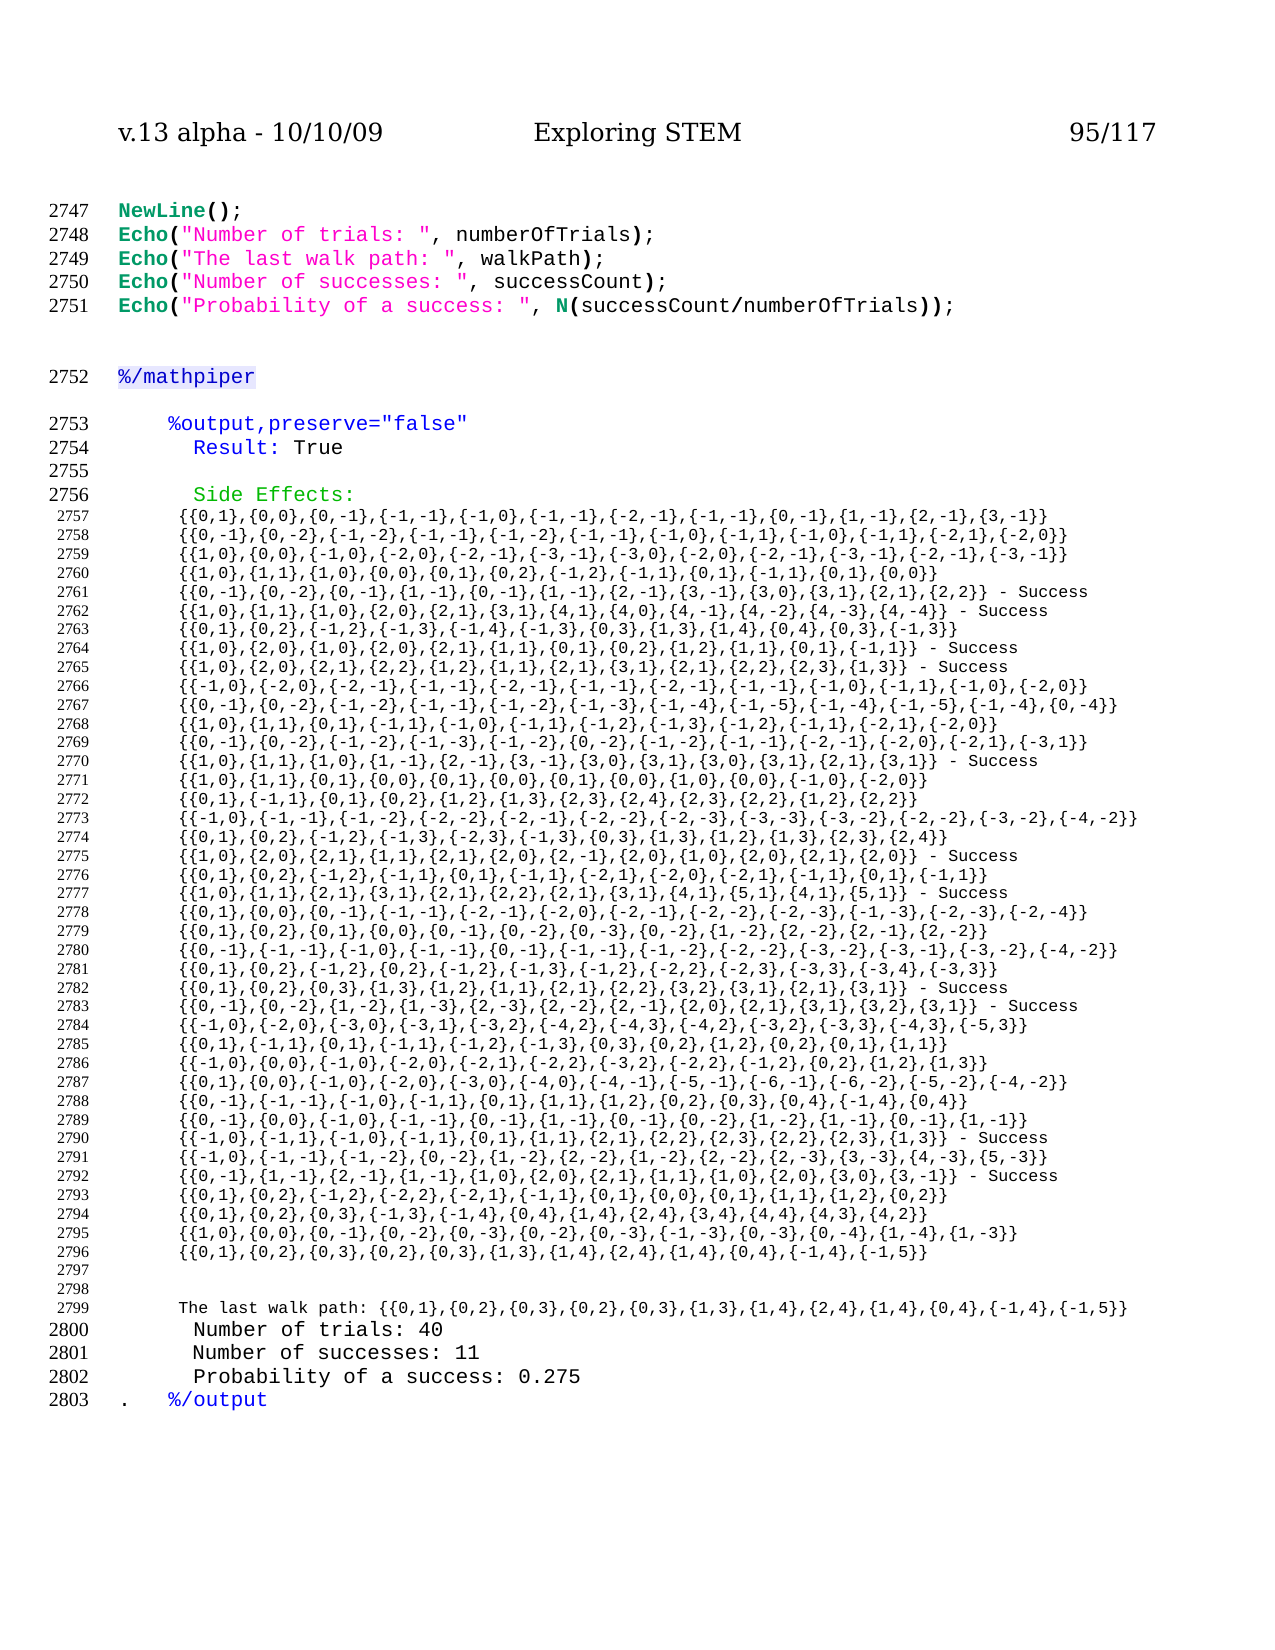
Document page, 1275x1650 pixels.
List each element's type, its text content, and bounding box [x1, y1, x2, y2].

text {{0,-1},{0,-2},{-1,-2},{-1,-1},{-1,-2},{-1,-1},{-1,0},{-1,1},{-1,0},{-1,1},{-2,1},{-2,0}} [118, 527, 1157, 546]
text {{1,0},{1,1},{0,1},{0,0},{0,1},{0,0},{0,1},{0,0},{1,0},{0,0},{-1,0},{-2,0}} [118, 772, 1157, 791]
text {{-1,0},{-1,1},{-1,0},{-1,1},{0,1},{1,1},{2,1},{2,2},{2,3},{2,2},{2,3},{1,3}} - Success [118, 1130, 1157, 1149]
text NewLine(); [118, 200, 1157, 224]
text Echo("Probability of a success: ", N(successCount/numberOfTrials)); [118, 295, 1157, 319]
text {{0,-1},{-1,-1},{-1,0},{-1,1},{0,1},{1,1},{1,2},{0,2},{0,3},{0,4},{-1,4},{0,4}} [118, 1092, 1157, 1111]
text . %/output [118, 1389, 1157, 1413]
text {{0,1},{0,0},{0,-1},{-1,-1},{-1,0},{-1,-1},{-2,-1},{-1,-1},{0,-1},{1,-1},{2,-1},{3,-1}} [118, 508, 1157, 527]
text Number of trials: 40 [118, 1318, 1157, 1342]
text {{1,0},{1,1},{1,0},{2,0},{2,1},{3,1},{4,1},{4,0},{4,-1},{4,-2},{4,-3},{4,-4}} - Success [118, 602, 1157, 621]
text Echo("Number of successes: ", successCount); [118, 271, 1157, 295]
text %/mathpiper [118, 366, 1157, 389]
text {{0,-1},{1,-1},{2,-1},{1,-1},{1,0},{2,0},{2,1},{1,1},{1,0},{2,0},{3,0},{3,-1}} - Success [118, 1168, 1157, 1187]
text Echo("Number of trials: ", numberOfTrials); [118, 224, 1157, 248]
text {{1,0},{1,1},{0,1},{-1,1},{-1,0},{-1,1},{-1,2},{-1,3},{-1,2},{-1,1},{-2,1},{-2,0}} [118, 715, 1157, 734]
text {{0,1},{0,2},{0,3},{1,3},{1,2},{1,1},{2,1},{2,2},{3,2},{3,1},{2,1},{3,1}} - Success [118, 979, 1157, 998]
text Side Effects: [118, 484, 1157, 508]
text Result: True [118, 437, 1157, 461]
text {{0,1},{0,2},{-1,2},{-1,1},{0,1},{-1,1},{-2,1},{-2,0},{-2,1},{-1,1},{0,1},{-1,1}} [118, 866, 1157, 885]
text {{0,1},{0,2},{0,1},{0,0},{0,-1},{0,-2},{0,-3},{0,-2},{1,-2},{2,-2},{2,-1},{2,-2}} [118, 923, 1157, 941]
text The last walk path: {{0,1},{0,2},{0,3},{0,2},{0,3},{1,3},{1,4},{2,4},{1,4},{0,4},{-1,4},{-1,5}} [118, 1300, 1157, 1318]
text {{0,-1},{0,-2},{-1,-2},{-1,-1},{-1,-2},{-1,-3},{-1,-4},{-1,-5},{-1,-4},{-1,-5},{-1,-4},{0,-4}} [118, 696, 1157, 715]
text {{0,1},{0,2},{-1,2},{-1,3},{-1,4},{-1,3},{0,3},{1,3},{1,4},{0,4},{0,3},{-1,3}} [118, 621, 1157, 640]
text {{-1,0},{0,0},{-1,0},{-2,0},{-2,1},{-2,2},{-3,2},{-2,2},{-1,2},{0,2},{1,2},{1,3}} [118, 1054, 1157, 1073]
text {{1,0},{2,0},{2,1},{1,1},{2,1},{2,0},{2,-1},{2,0},{1,0},{2,0},{2,1},{2,0}} - Success [118, 847, 1157, 866]
text Number of successes: 11 [118, 1342, 1157, 1366]
text {{0,1},{0,0},{-1,0},{-2,0},{-3,0},{-4,0},{-4,-1},{-5,-1},{-6,-1},{-6,-2},{-5,-2},{-4,-2}} [118, 1073, 1157, 1092]
text {{0,1},{0,2},{-1,2},{0,2},{-1,2},{-1,3},{-1,2},{-2,2},{-2,3},{-3,3},{-3,4},{-3,3}} [118, 960, 1157, 979]
text {{0,1},{0,0},{0,-1},{-1,-1},{-2,-1},{-2,0},{-2,-1},{-2,-2},{-2,-3},{-1,-3},{-2,-3},{-2,-4}} [118, 904, 1157, 923]
text Probability of a success: 0.275 [118, 1366, 1157, 1389]
text {{-1,0},{-1,-1},{-1,-2},{-2,-2},{-2,-1},{-2,-2},{-2,-3},{-3,-3},{-3,-2},{-2,-2},{-3,-2},{-4,-2}} [118, 809, 1157, 828]
text {{0,-1},{0,-2},{0,-1},{1,-1},{0,-1},{1,-1},{2,-1},{3,-1},{3,0},{3,1},{2,1},{2,2}} - Success [118, 583, 1157, 602]
text {{1,0},{1,1},{2,1},{3,1},{2,1},{2,2},{2,1},{3,1},{4,1},{5,1},{4,1},{5,1}} - Success [118, 885, 1157, 904]
text {{0,-1},{0,-2},{-1,-2},{-1,-3},{-1,-2},{0,-2},{-1,-2},{-1,-1},{-2,-1},{-2,0},{-2,1},{-3,1}} [118, 734, 1157, 753]
text {{0,1},{0,2},{0,3},{0,2},{0,3},{1,3},{1,4},{2,4},{1,4},{0,4},{-1,4},{-1,5}} [118, 1243, 1157, 1262]
text {{0,1},{-1,1},{0,1},{0,2},{1,2},{1,3},{2,3},{2,4},{2,3},{2,2},{1,2},{2,2}} [118, 791, 1157, 809]
text {{1,0},{2,0},{2,1},{2,2},{1,2},{1,1},{2,1},{3,1},{2,1},{2,2},{2,3},{1,3}} - Success [118, 659, 1157, 677]
text {{0,1},{-1,1},{0,1},{-1,1},{-1,2},{-1,3},{0,3},{0,2},{1,2},{0,2},{0,1},{1,1}} [118, 1036, 1157, 1054]
text {{1,0},{1,1},{1,0},{1,-1},{2,-1},{3,-1},{3,0},{3,1},{3,0},{3,1},{2,1},{3,1}} - Success [118, 753, 1157, 772]
text {{1,0},{0,0},{-1,0},{-2,0},{-2,-1},{-3,-1},{-3,0},{-2,0},{-2,-1},{-3,-1},{-2,-1},{-3,-1}} [118, 546, 1157, 564]
text {{0,-1},{0,-2},{1,-2},{1,-3},{2,-3},{2,-2},{2,-1},{2,0},{2,1},{3,1},{3,2},{3,1}} - Success [118, 998, 1157, 1017]
text {{1,0},{2,0},{1,0},{2,0},{2,1},{1,1},{0,1},{0,2},{1,2},{1,1},{0,1},{-1,1}} - Success [118, 640, 1157, 659]
text %output,preserve="false" [118, 413, 1157, 437]
text {{1,0},{1,1},{1,0},{0,0},{0,1},{0,2},{-1,2},{-1,1},{0,1},{-1,1},{0,1},{0,0}} [118, 564, 1157, 583]
text {{0,-1},{0,0},{-1,0},{-1,-1},{0,-1},{1,-1},{0,-1},{0,-2},{1,-2},{1,-1},{0,-1},{1,-1}} [118, 1111, 1157, 1130]
text {{-1,0},{-1,-1},{-1,-2},{0,-2},{1,-2},{2,-2},{1,-2},{2,-2},{2,-3},{3,-3},{4,-3},{5,-3}} [118, 1149, 1157, 1168]
text {{0,1},{0,2},{-1,2},{-2,2},{-2,1},{-1,1},{0,1},{0,0},{0,1},{1,1},{1,2},{0,2}} [118, 1187, 1157, 1205]
text {{-1,0},{-2,0},{-3,0},{-3,1},{-3,2},{-4,2},{-4,3},{-4,2},{-3,2},{-3,3},{-4,3},{-5,3}} [118, 1017, 1157, 1036]
text {{1,0},{0,0},{0,-1},{0,-2},{0,-3},{0,-2},{0,-3},{-1,-3},{0,-3},{0,-4},{1,-4},{1,-3}} [118, 1224, 1157, 1243]
text {{0,-1},{-1,-1},{-1,0},{-1,-1},{0,-1},{-1,-1},{-1,-2},{-2,-2},{-3,-2},{-3,-1},{-3,-2},{-4,-2}} [118, 941, 1157, 960]
text {{0,1},{0,2},{-1,2},{-1,3},{-2,3},{-1,3},{0,3},{1,3},{1,2},{1,3},{2,3},{2,4}} [118, 828, 1157, 847]
text {{0,1},{0,2},{0,3},{-1,3},{-1,4},{0,4},{1,4},{2,4},{3,4},{4,4},{4,3},{4,2}} [118, 1205, 1157, 1224]
text Echo("The last walk path: ", walkPath); [118, 248, 1157, 271]
text {{-1,0},{-2,0},{-2,-1},{-1,-1},{-2,-1},{-1,-1},{-2,-1},{-1,-1},{-1,0},{-1,1},{-1,0},{-2,0}} [118, 677, 1157, 696]
